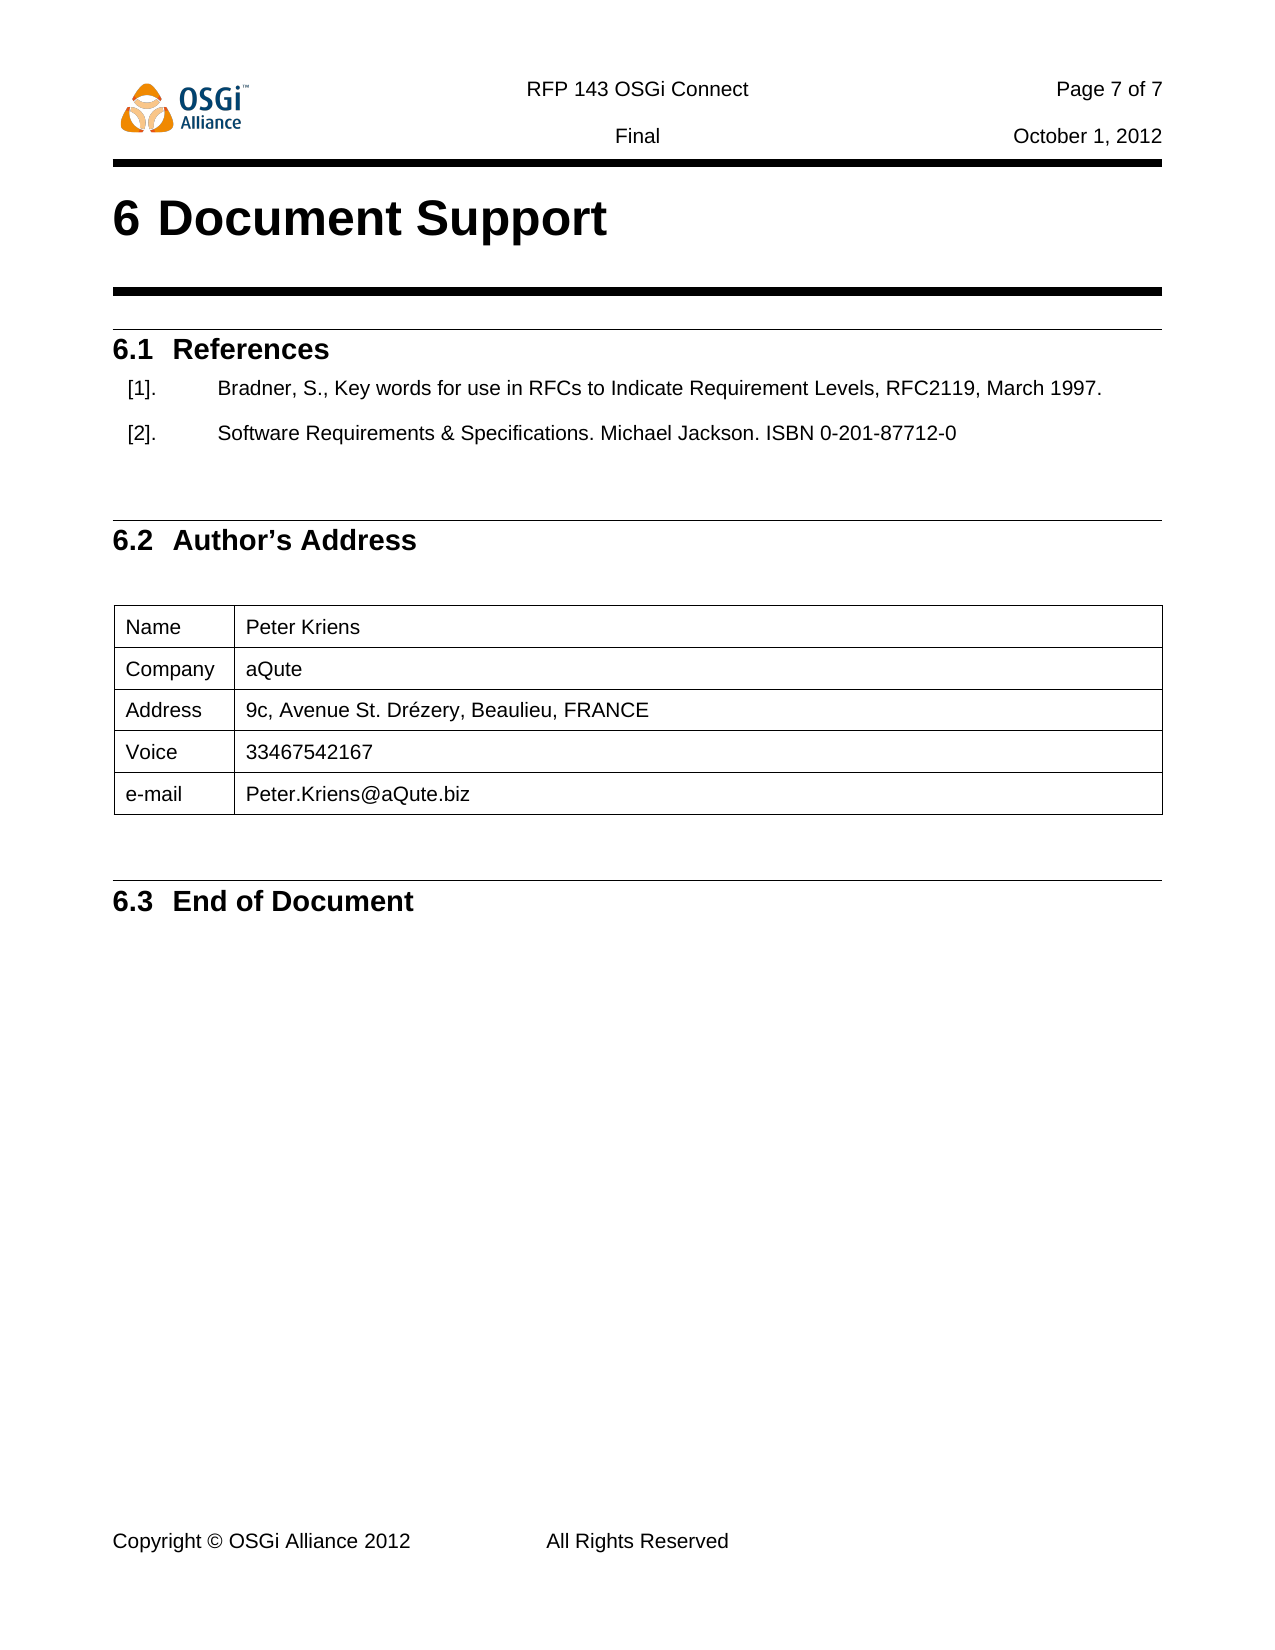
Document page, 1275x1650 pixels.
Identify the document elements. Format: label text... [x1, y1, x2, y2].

subtitle Document Support [112, 160, 1162, 296]
list Bradner, S., Key words for use in RFCs to Indicate Requirement Levels, RFC2119, March 1997. [127, 376, 1162, 400]
table_cell Peter.Kriens@aQute.biz [235, 773, 1162, 814]
subtitle Author’s Address [112, 521, 1162, 556]
subtitle References [112, 330, 1162, 366]
table_cell 9c, Avenue St. Drézery, Beaulieu, FRANCE [235, 690, 1162, 730]
table_cell aQute [235, 648, 1162, 689]
table_cell Address [115, 690, 234, 730]
subtitle End of Document [112, 881, 1162, 917]
table_header Name [115, 606, 234, 647]
table_cell e-mail [115, 773, 234, 814]
table_cell 33467542167 [235, 731, 1162, 772]
picture [113, 76, 257, 140]
table_cell Voice [115, 731, 234, 772]
list Software Requirements & Specifications. Michael Jackson. ISBN 0-201-87712-0 [127, 421, 1162, 445]
table_header Peter Kriens [235, 606, 1162, 647]
table_cell Company [115, 648, 234, 689]
